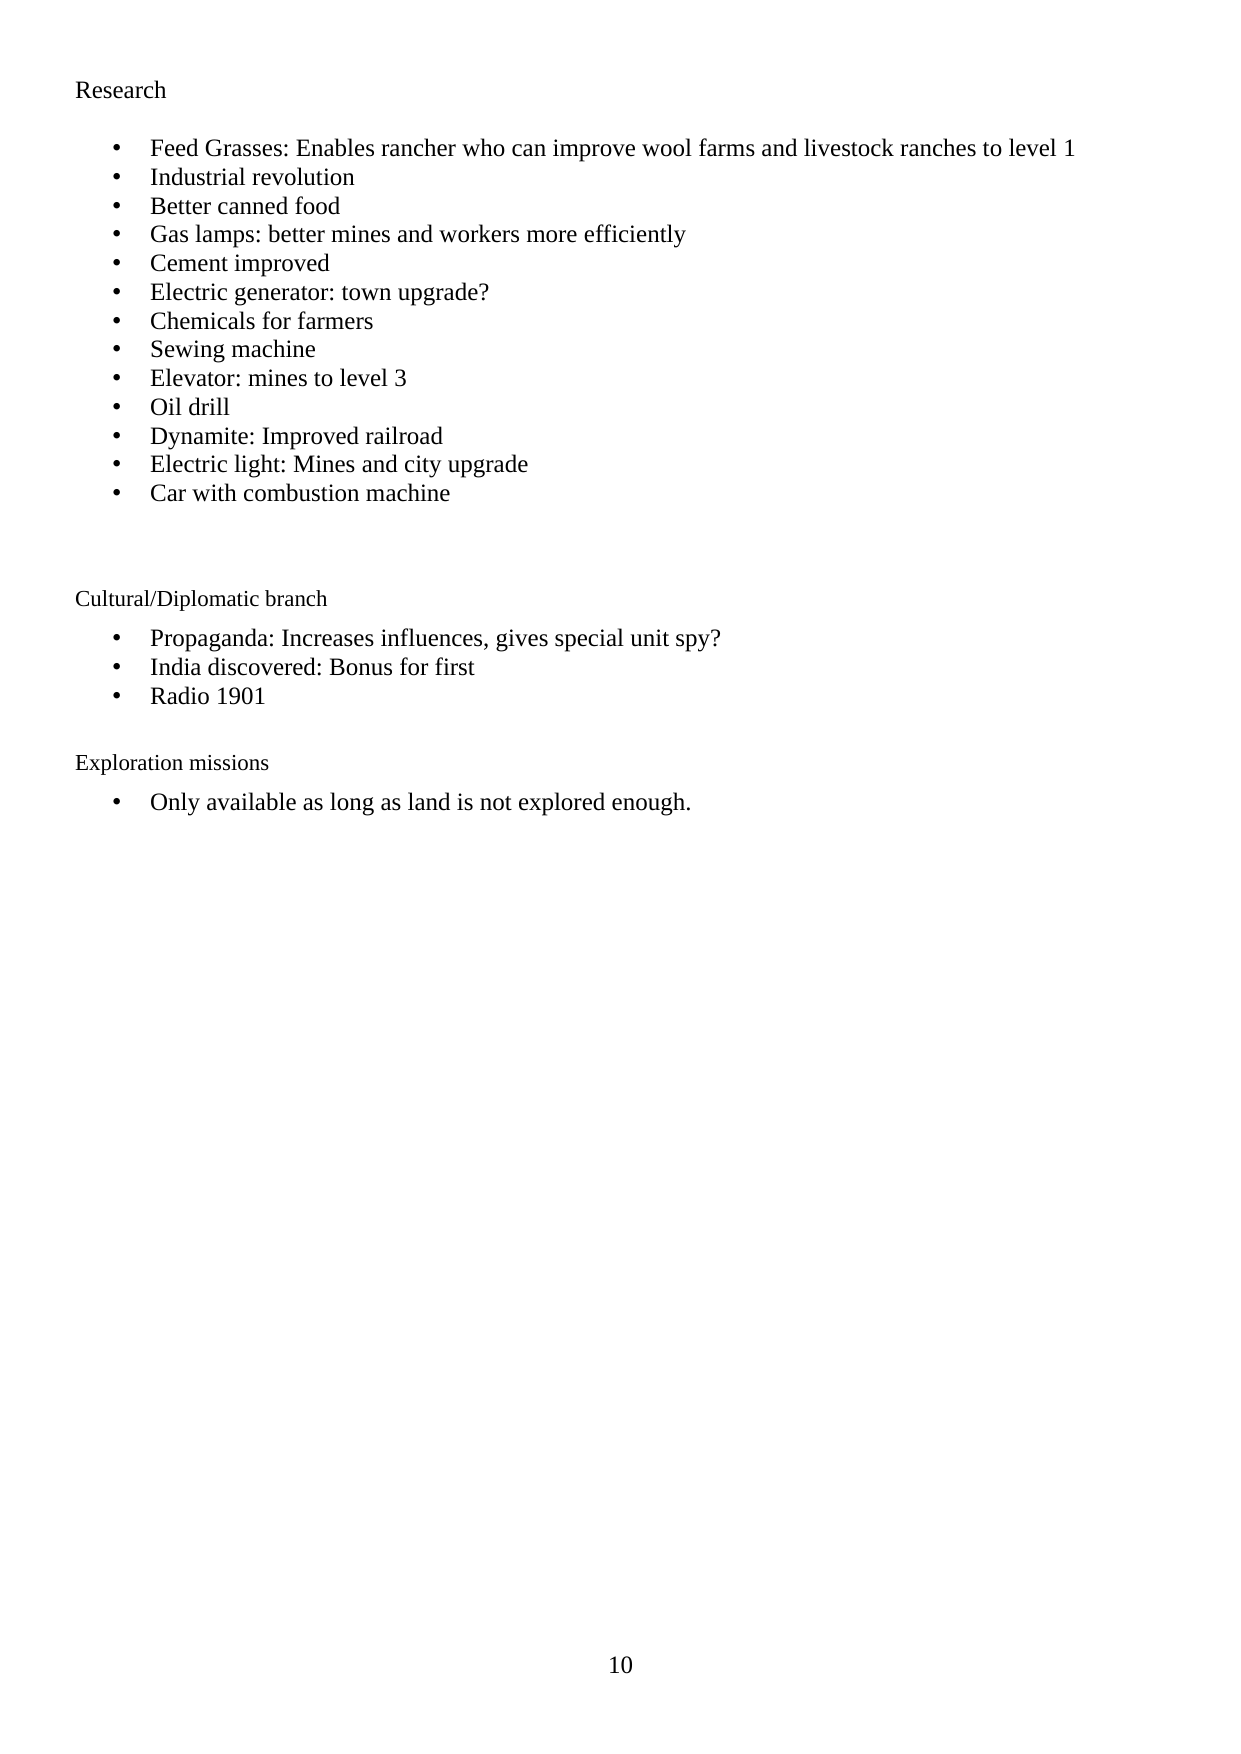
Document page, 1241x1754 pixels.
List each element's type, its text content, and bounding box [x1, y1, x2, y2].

list India discovered: Bonus for first [112, 652, 1166, 681]
list Chemicals for farmers [112, 306, 1166, 334]
list Sewing machine [112, 334, 1166, 363]
list Radio 1901 [112, 681, 1166, 710]
list Propaganda: Increases influences, gives special unit spy? [112, 623, 1166, 652]
list Car with combustion machine [112, 478, 1166, 507]
text Exploration missions [75, 749, 1166, 775]
list Better canned food [112, 191, 1166, 219]
list Dynamite: Improved railroad [112, 421, 1166, 449]
list Oil drill [112, 392, 1166, 421]
list Industrial revolution [112, 162, 1166, 191]
list Only available as long as land is not explored enough. [112, 787, 1166, 816]
list Gas lamps: better mines and workers more efficiently [112, 219, 1166, 248]
list Electric generator: town upgrade? [112, 277, 1166, 306]
list Cement improved [112, 248, 1166, 277]
list Electric light: Mines and city upgrade [112, 449, 1166, 478]
list Feed Grasses: Enables rancher who can improve wool farms and livestock ranches to level 1 [112, 133, 1166, 162]
text Cultural/Diplomatic branch [75, 585, 1166, 611]
list Elevator: mines to level 3 [112, 363, 1166, 392]
